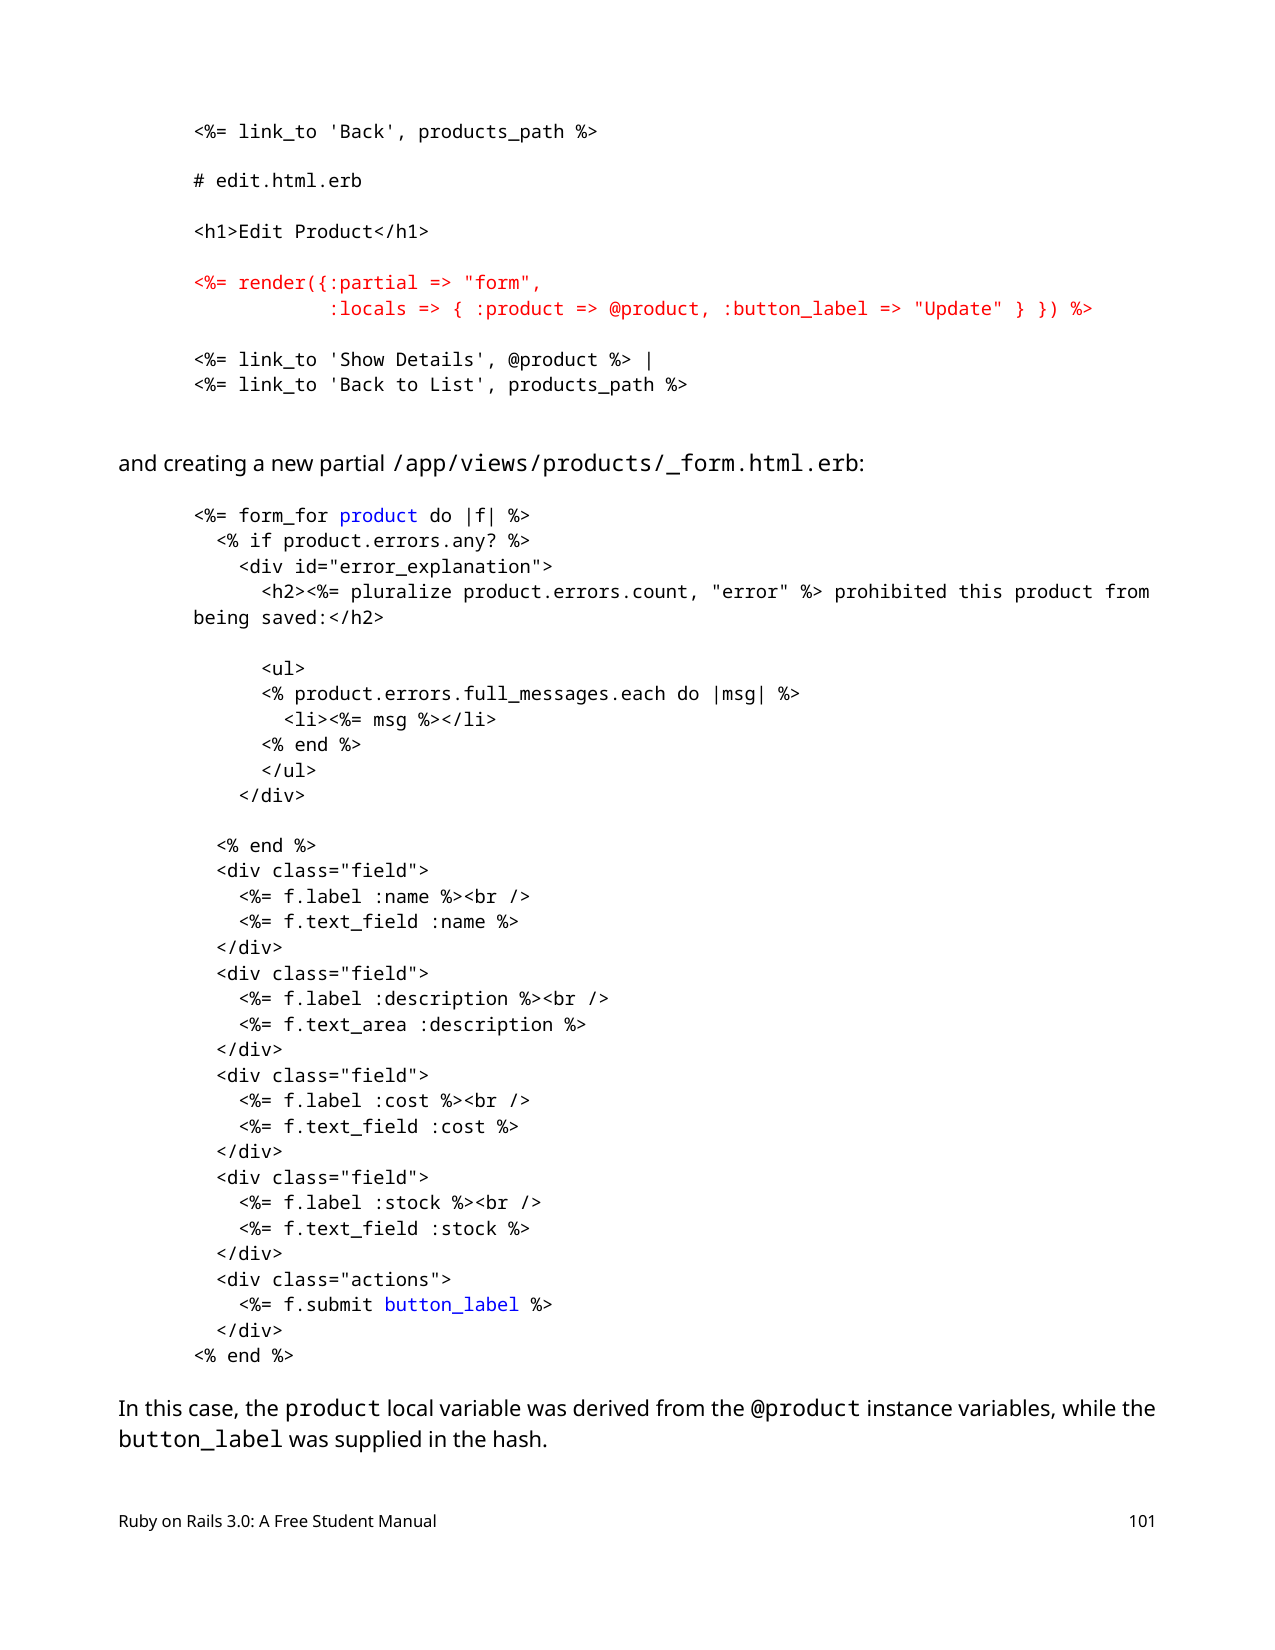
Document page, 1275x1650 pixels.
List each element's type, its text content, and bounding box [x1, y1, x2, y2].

text <% end %> <div class="field"> <%= f.label :name %><br /> <%= f.text_field :name %> </div> <div class="field"> <%= f.label :description %><br /> <%= f.text_area :description %> </div> <div class="field"> <%= f.label :cost %><br /> <%= f.text_field :cost %> </div> <div class="field"> <%= f.label :stock %><br /> <%= f.text_field :stock %> </div> <div class="actions"> <%= f.submit button_label %> </div> <% end %> [193, 832, 1157, 1368]
text <%= form_for product do |f| %> <% if product.errors.any? %> <div id="error_explanation"> <h2><%= pluralize product.errors.count, "error" %> prohibited this product from being saved:</h2> <ul> <% product.errors.full_messages.each do |msg| %> <li><%= msg %></li> <% end %> </ul> </div> [193, 502, 1157, 808]
text # edit.html.erb <h1>Edit Product</h1> <%= render({:partial => "form", :locals => { :product => @product, :button_label => "Update" } }) %> <%= link_to 'Show Details', @product %> | <%= link_to 'Back to List', products_path %> [193, 168, 1157, 423]
text In this case, the product local variable was derived from the @product instance variables, while the button_label was supplied in the hash. [118, 1392, 1157, 1454]
text <%= link_to 'Back', products_path %> [193, 118, 1157, 144]
text and creating a new partial /app/views/products/_form.html.erb: [118, 447, 1157, 478]
